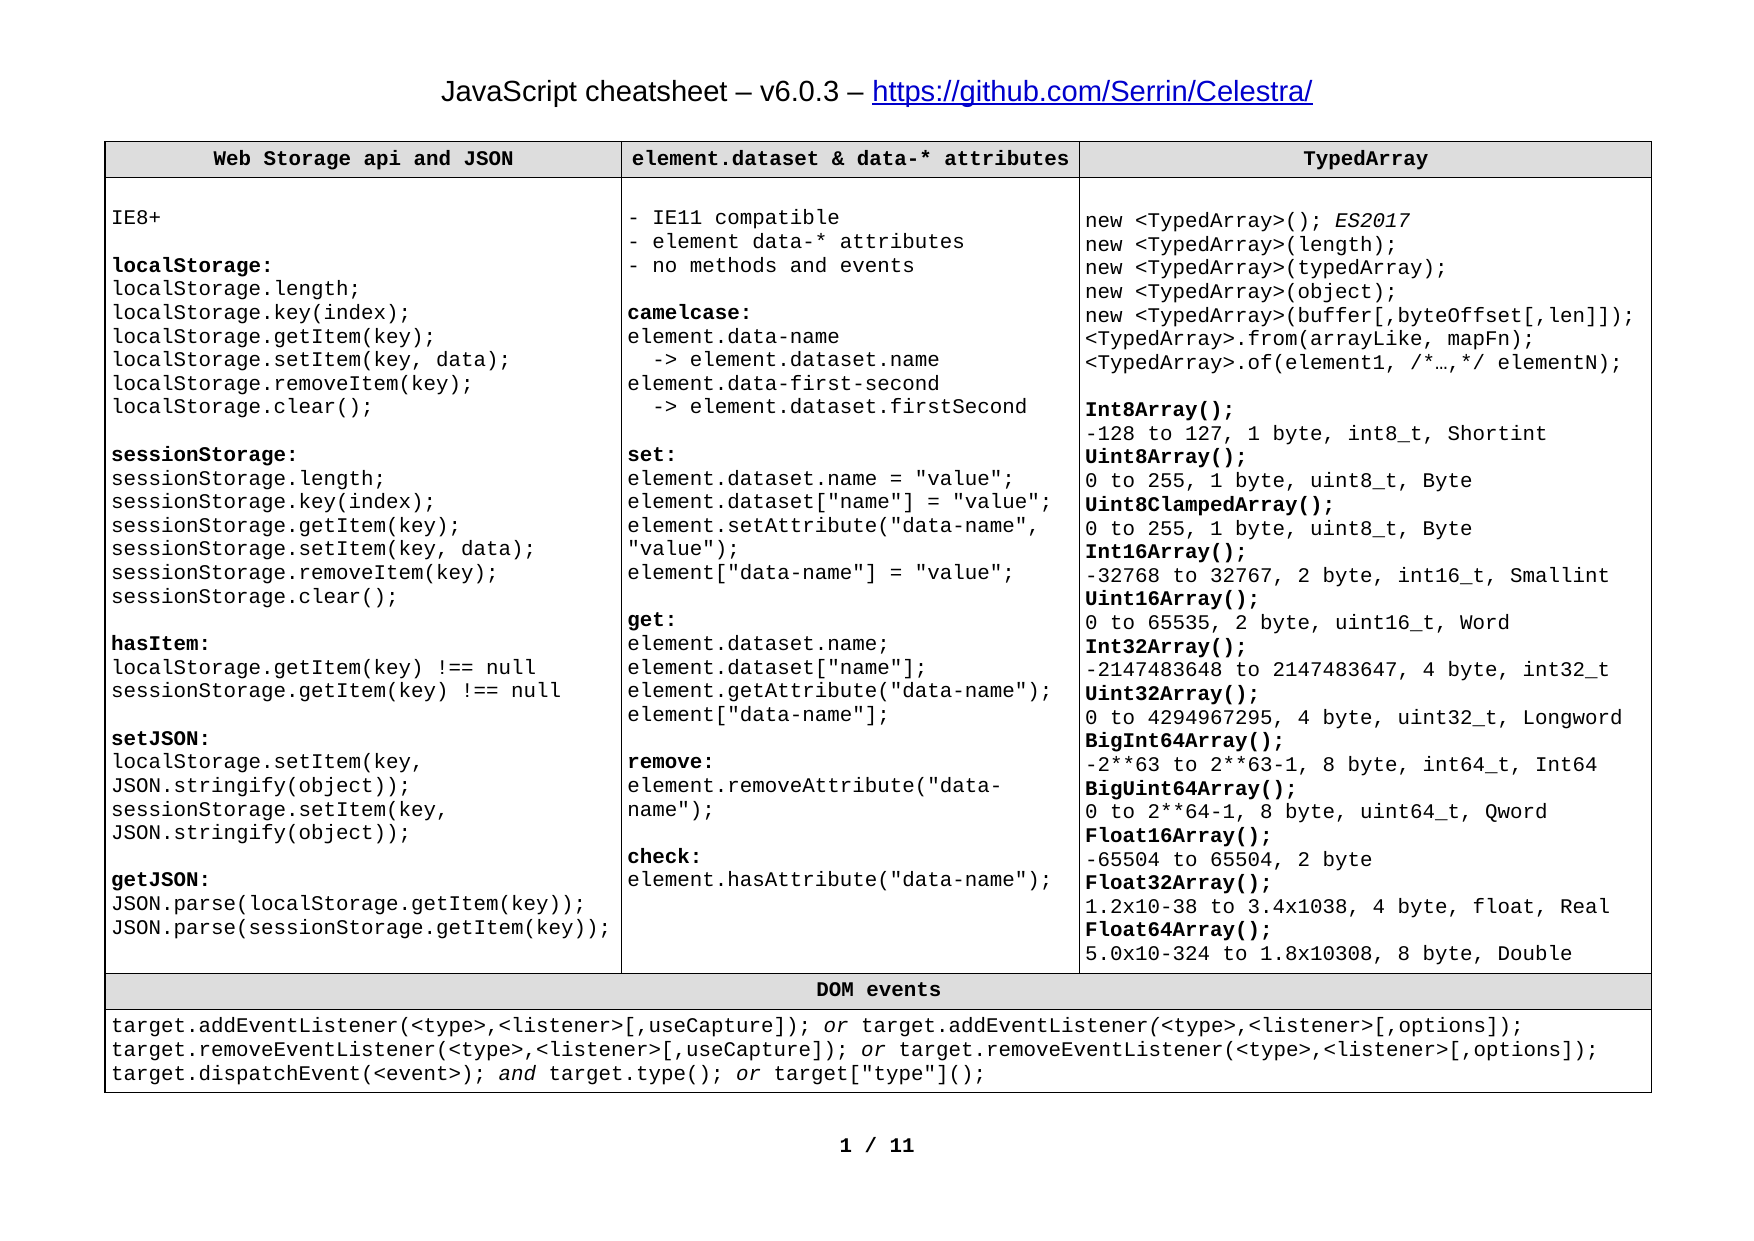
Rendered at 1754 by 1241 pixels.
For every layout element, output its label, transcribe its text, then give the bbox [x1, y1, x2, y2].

table_cell - IE11 compatible - element data-* attributes - no methods and events camelcase: element.data-name -> element.dataset.name element.data-first-second -> element.dataset.firstSecond set: element.dataset.name = "value"; element.dataset["name"] = "value"; element.setAttribute("data-name", "value"); element["data-name"] = "value"; get: element.dataset.name; element.dataset["name"]; element.getAttribute("data-name"); element["data-name"]; remove: element.removeAttribute("data-name"); check: element.hasAttribute("data-name"); [622, 178, 1079, 972]
table_header TypedArray [1080, 142, 1651, 177]
table_header Web Storage api and JSON [106, 142, 621, 177]
table_cell DOM events [106, 974, 1651, 1009]
table_cell new <TypedArray>(); ES2017 new <TypedArray>(length); new <TypedArray>(typedArray); new <TypedArray>(object); new <TypedArray>(buffer[,byteOffset[,len]]); <TypedArray>.from(arrayLike, mapFn); <TypedArray>.of(element1, /*…,*/ elementN); Int8Array(); -128 to 127, 1 byte, int8_t, Shortint Uint8Array(); 0 to 255, 1 byte, uint8_t, Byte Uint8ClampedArray(); 0 to 255, 1 byte, uint8_t, Byte Int16Array(); -32768 to 32767, 2 byte, int16_t, Smallint Uint16Array(); 0 to 65535, 2 byte, uint16_t, Word Int32Array(); -2147483648 to 2147483647, 4 byte, int32_t Uint32Array(); 0 to 4294967295, 4 byte, uint32_t, Longword BigInt64Array(); -2**63 to 2**63-1, 8 byte, int64_t, Int64 BigUint64Array(); 0 to 2**64-1, 8 byte, uint64_t, Qword Float16Array(); -65504 to 65504, 2 byte Float32Array(); 1.2x10-38 to 3.4x1038, 4 byte, float, Real Float64Array(); 5.0x10-324 to 1.8x10308, 8 byte, Double [1080, 178, 1651, 972]
table_cell target.addEventListener(<type>,<listener>[,useCapture]); or target.addEventListener(<type>,<listener>[,options]); target.removeEventListener(<type>,<listener>[,useCapture]); or target.removeEventListener(<type>,<listener>[,options]); target.dispatchEvent(<event>); and target.type(); or target["type"](); [106, 1010, 1651, 1092]
text JavaScript cheatsheet – v6.0.3 – https://github.com/Serrin/Celestra/ [105, 74, 1648, 107]
table_header element.dataset & data-* attributes [622, 142, 1079, 177]
table_cell IE8+ localStorage: localStorage.length; localStorage.key(index); localStorage.getItem(key); localStorage.setItem(key, data); localStorage.removeItem(key); localStorage.clear(); sessionStorage: sessionStorage.length; sessionStorage.key(index); sessionStorage.getItem(key); sessionStorage.setItem(key, data); sessionStorage.removeItem(key); sessionStorage.clear(); hasItem: localStorage.getItem(key) !== null sessionStorage.getItem(key) !== null setJSON: localStorage.setItem(key, JSON.stringify(object)); sessionStorage.setItem(key, JSON.stringify(object)); getJSON: JSON.parse(localStorage.getItem(key)); JSON.parse(sessionStorage.getItem(key)); [106, 178, 621, 972]
